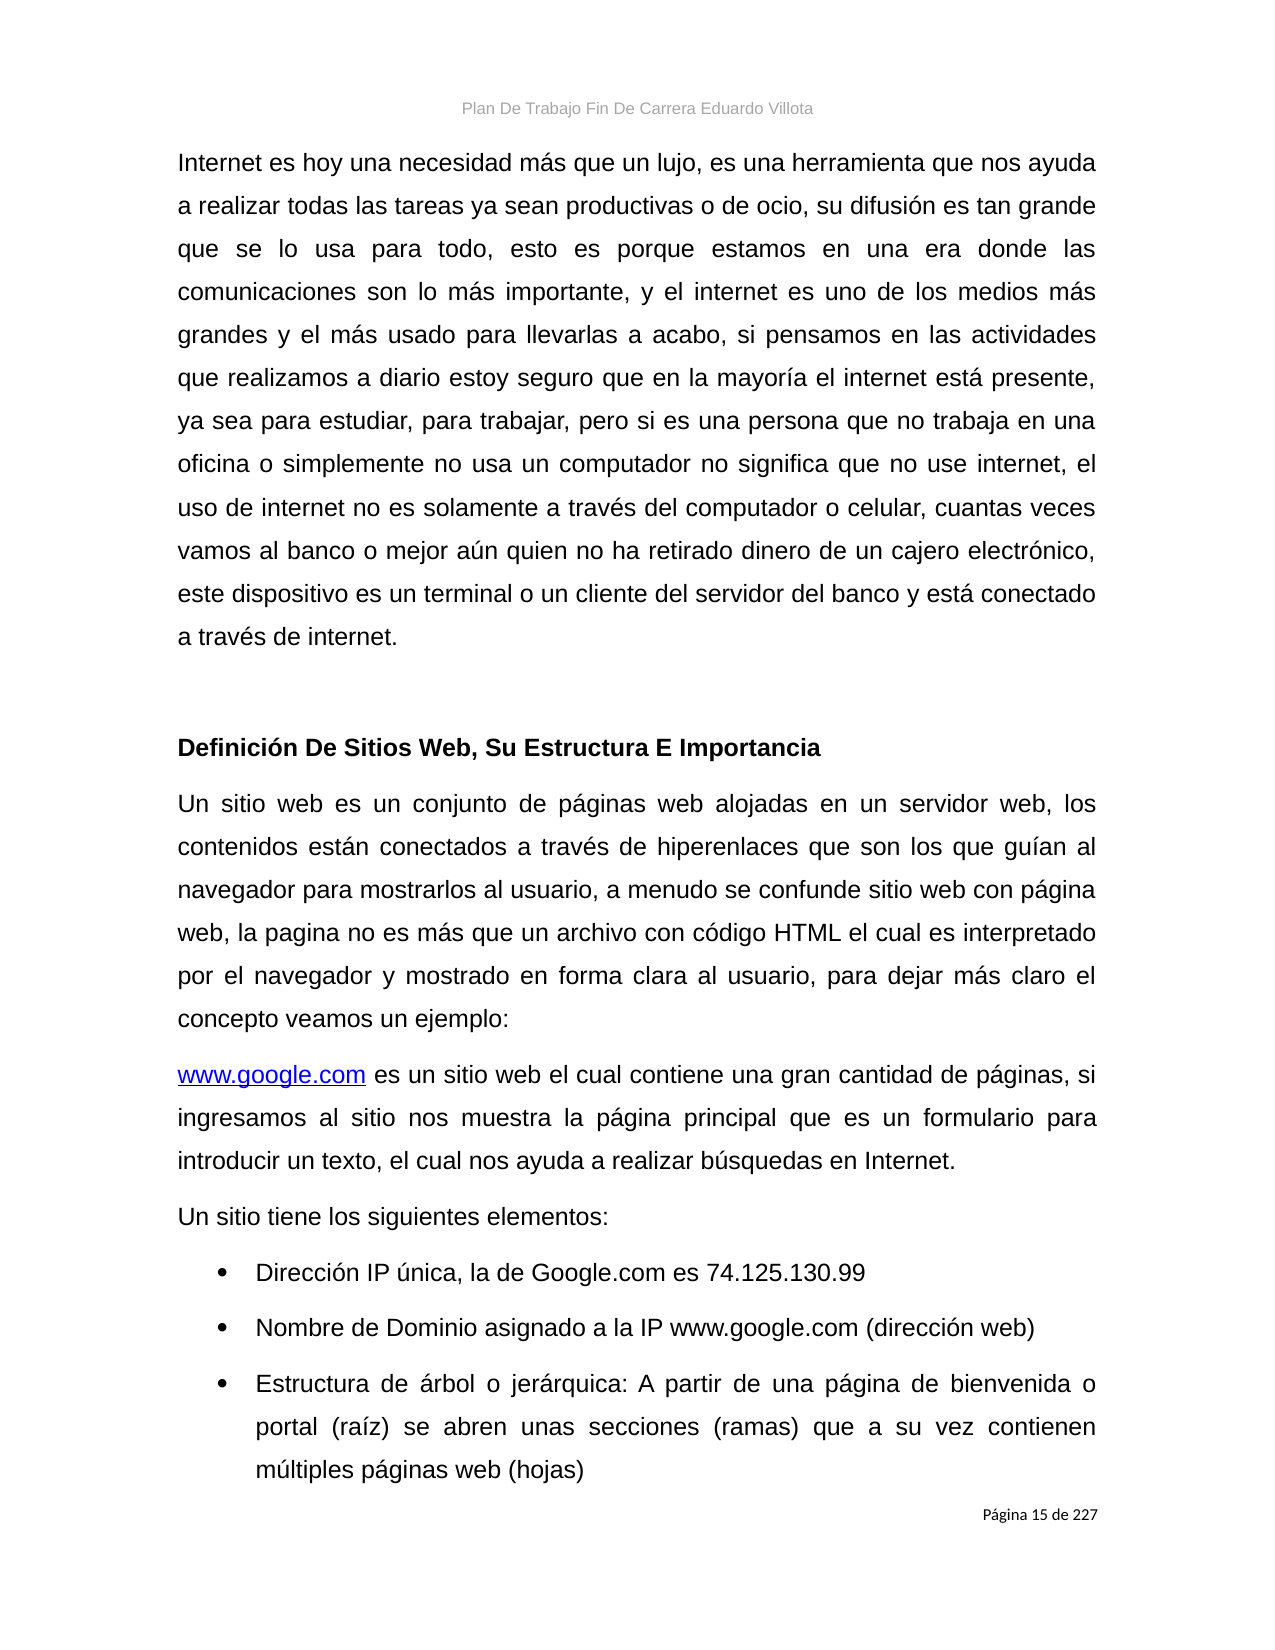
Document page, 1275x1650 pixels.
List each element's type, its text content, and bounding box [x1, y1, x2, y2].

text Internet es hoy una necesidad más que un lujo, es una herramienta que nos ayuda a realizar todas las tareas ya sean productivas o de ocio, su difusión es tan grande que se lo usa para todo, esto es porque estamos en una era donde las comunicaciones son lo más importante, y el internet es uno de los medios más grandes y el más usado para llevarlas a acabo, si pensamos en las actividades que realizamos a diario estoy seguro que en la mayoría el internet está presente, ya sea para estudiar, para trabajar, pero si es una persona que no trabaja en una oficina o simplemente no usa un computador no significa que no use internet, el uso de internet no es solamente a través del computador o celular, cuantas veces vamos al banco o mejor aún quien no ha retirado dinero de un cajero electrónico, este dispositivo es un terminal o un cliente del servidor del banco y está conectado a través de internet. [177, 148, 1098, 651]
list Dirección IP única, la de Google.com es 74.125.130.99 [218, 1258, 1098, 1286]
text Un sitio tiene los siguientes elementos: [177, 1202, 1098, 1231]
text Definición De Sitios Web, Su Estructura E Importancia [177, 733, 1098, 762]
list Nombre de Dominio asignado a la IP www.google.com (dirección web) [218, 1313, 1098, 1342]
text Un sitio web es un conjunto de páginas web alojadas en un servidor web, los contenidos están conectados a través de hiperenlaces que son los que guían al navegador para mostrarlos al usuario, a menudo se confunde sitio web con página web, la pagina no es más que un archivo con código HTML el cual es interpretado por el navegador y mostrado en forma clara al usuario, para dejar más claro el concepto veamos un ejemplo: [177, 789, 1098, 1033]
text www.google.com es un sitio web el cual contiene una gran cantidad de páginas, si ingresamos al sitio nos muestra la página principal que es un formulario para introducir un texto, el cual nos ayuda a realizar búsquedas en Internet. [177, 1060, 1098, 1175]
list Estructura de árbol o jerárquica: A partir de una página de bienvenida o portal (raíz) se abren unas secciones (ramas) que a su vez contienen múltiples páginas web (hojas) [218, 1369, 1098, 1484]
